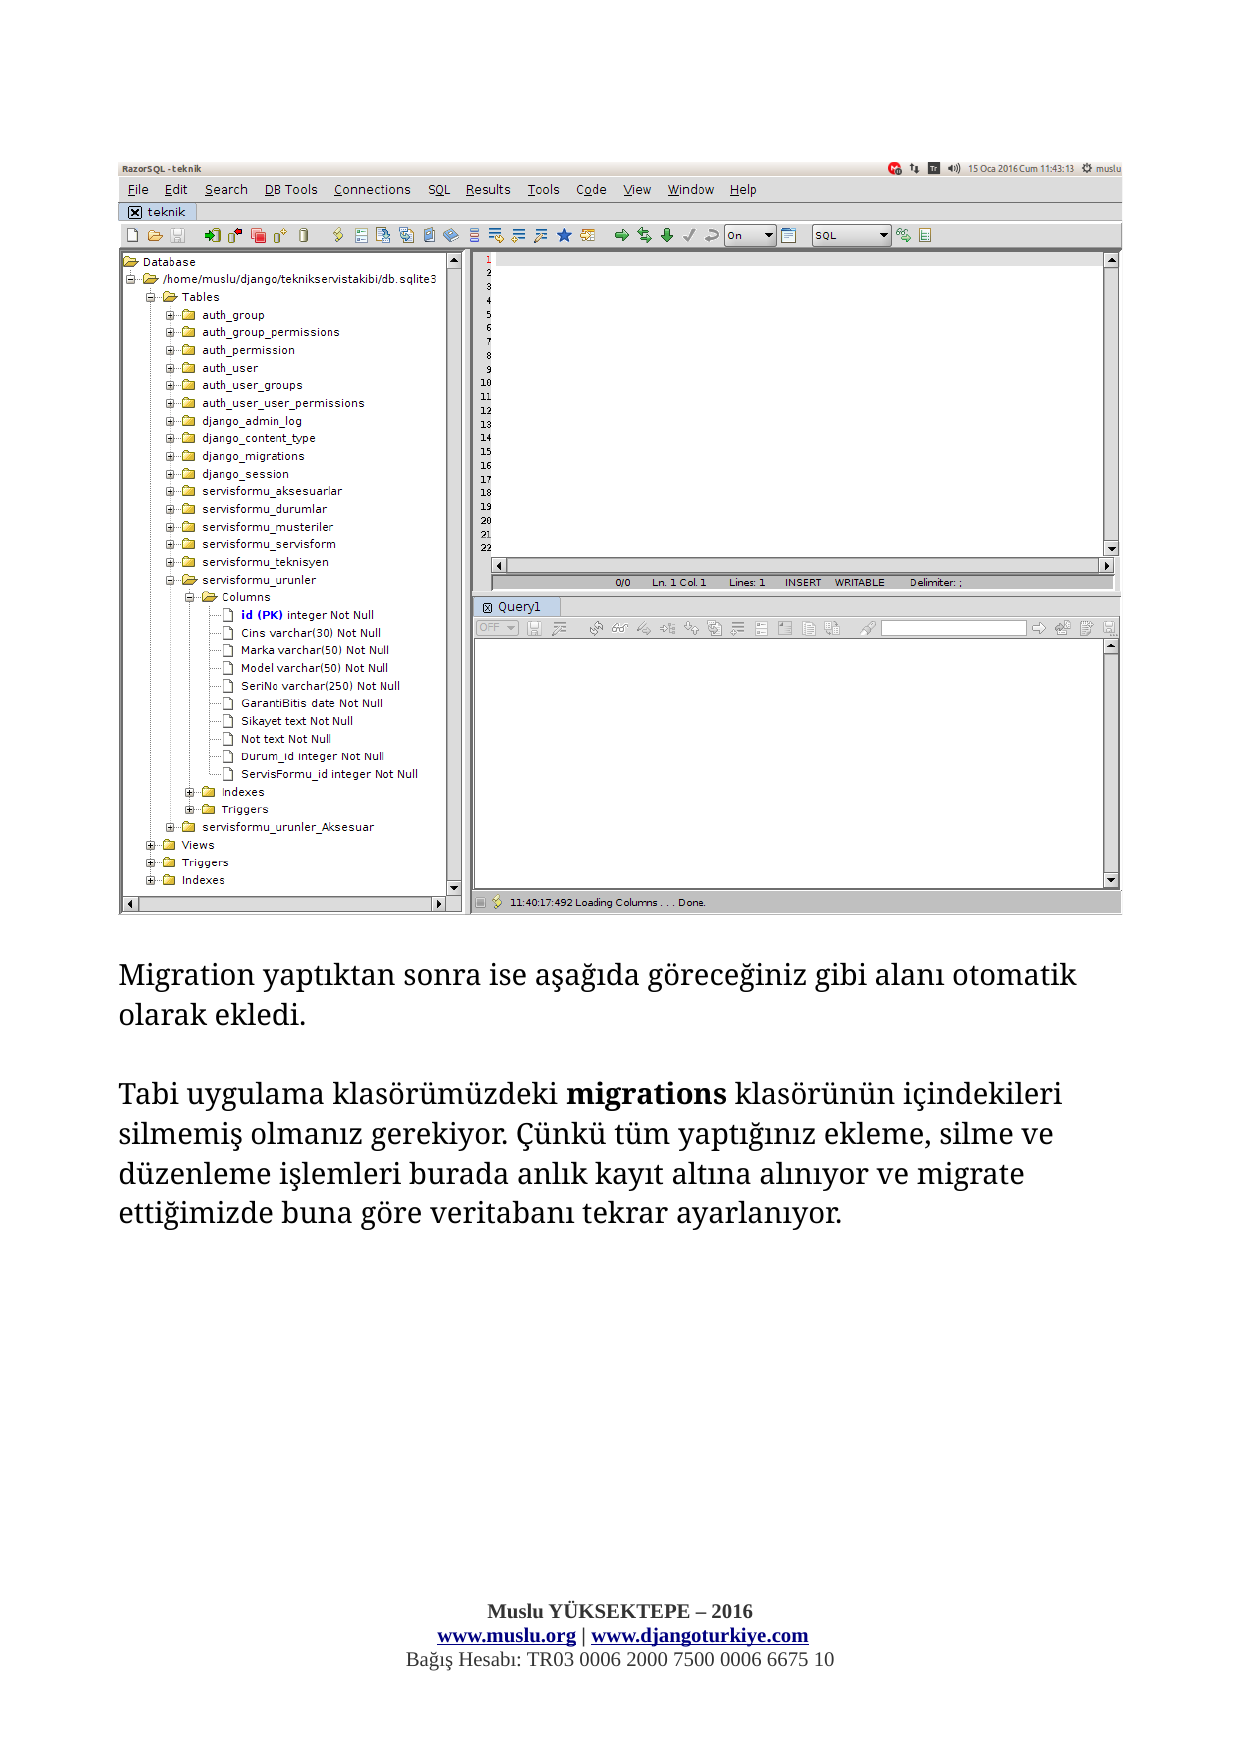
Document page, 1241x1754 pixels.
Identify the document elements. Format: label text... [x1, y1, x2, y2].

text Migration yaptıktan sonra ise aşağıda göreceğiniz gibi alanı otomatik olarak ekledi. [118, 954, 1122, 1034]
text Tabi uygulama klasörümüzdeki migrations klasörünün içindekileri silmemiş olmanız gerekiyor. Çünkü tüm yaptığınız ekleme, silme ve düzenleme işlemleri burada anlık kayıt altına alınıyor ve migrate ettiğimizde buna göre veritabanı tekrar ayarlanıyor. [118, 1074, 1122, 1232]
picture [118, 162, 1123, 915]
